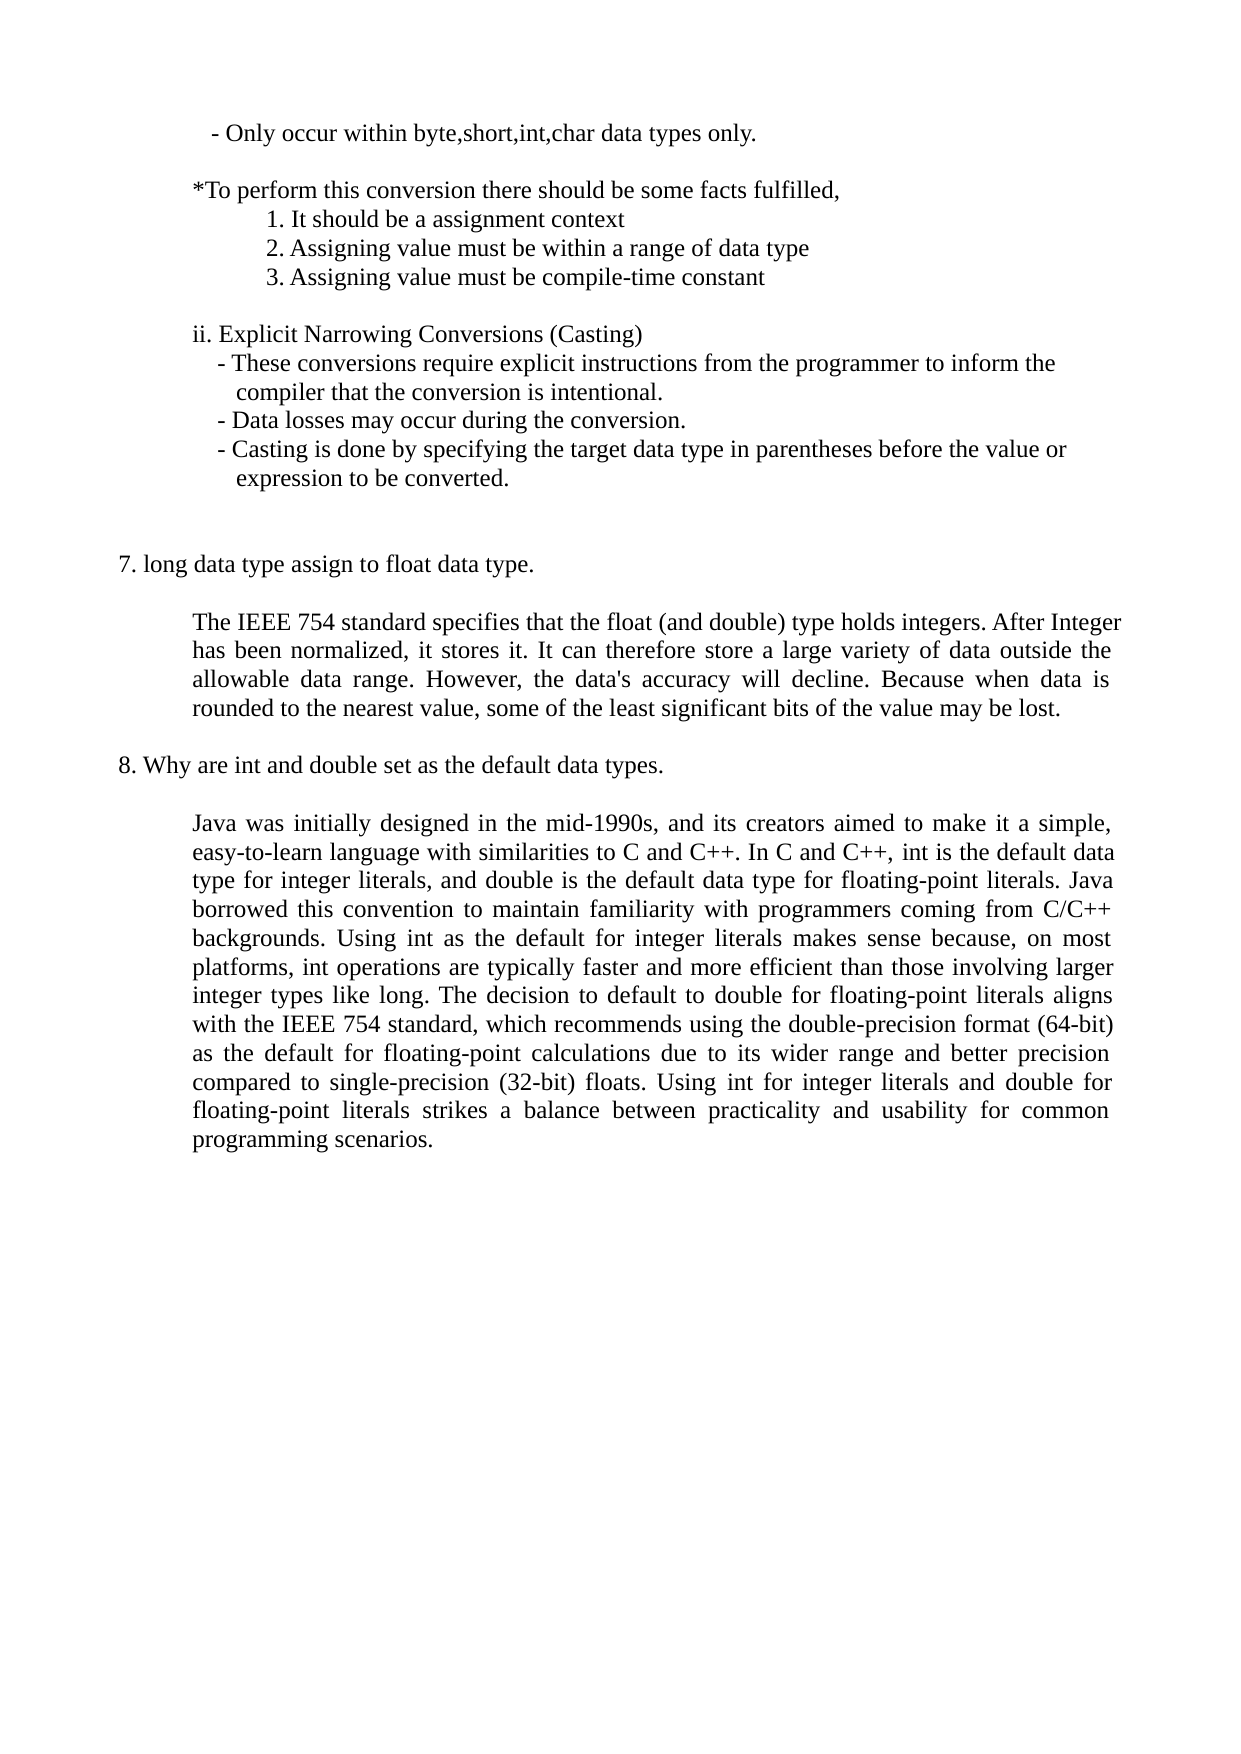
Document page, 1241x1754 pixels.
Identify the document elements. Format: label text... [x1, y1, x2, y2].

text 2. Assigning value must be within a range of data type [118, 233, 1122, 262]
text - Casting is done by specifying the target data type in parentheses before the value or [118, 434, 1122, 463]
text - These conversions require explicit instructions from the programmer to inform the [118, 348, 1122, 377]
text - Only occur within byte,short,int,char data types only. [118, 118, 1122, 147]
text Java was initially designed in the mid-1990s, and its creators aimed to make it a simple, easy-to-learn language with similarities to C and C++. In C and C++, int is the default data type for integer literals, and double is the default data type for floating-point literals. Java borrowed this convention to maintain familiarity with programmers coming from C/C++ backgrounds. Using int as the default for integer literals makes sense because, on most platforms, int operations are typically faster and more efficient than those involving larger integer types like long. The decision to default to double for floating-point literals aligns with the IEEE 754 standard, which recommends using the double-precision format (64-bit) as the default for floating-point calculations due to its wider range and better precision compared to single-precision (32-bit) floats. Using int for integer literals and double for floating-point literals strikes a balance between practicality and usability for common programming scenarios. [118, 808, 1122, 1153]
text ii. Explicit Narrowing Conversions (Casting) [118, 319, 1122, 348]
text - Data losses may occur during the conversion. [118, 406, 1122, 434]
text compiler that the conversion is intentional. [118, 377, 1122, 406]
text expression to be converted. [118, 463, 1122, 492]
text 8. Why are int and double set as the default data types. [118, 751, 1122, 779]
text The IEEE 754 standard specifies that the float (and double) type holds integers. After Integer has been normalized, it stores it. It can therefore store a large variety of data outside the allowable data range. However, the data's accuracy will decline. Because when data is rounded to the nearest value, some of the least significant bits of the value may be lost. [118, 607, 1122, 722]
text 7. long data type assign to float data type. [118, 549, 1122, 578]
text *To perform this conversion there should be some facts fulfilled, [118, 176, 1122, 204]
text 1. It should be a assignment context [118, 204, 1122, 233]
text 3. Assigning value must be compile-time constant [118, 262, 1122, 291]
